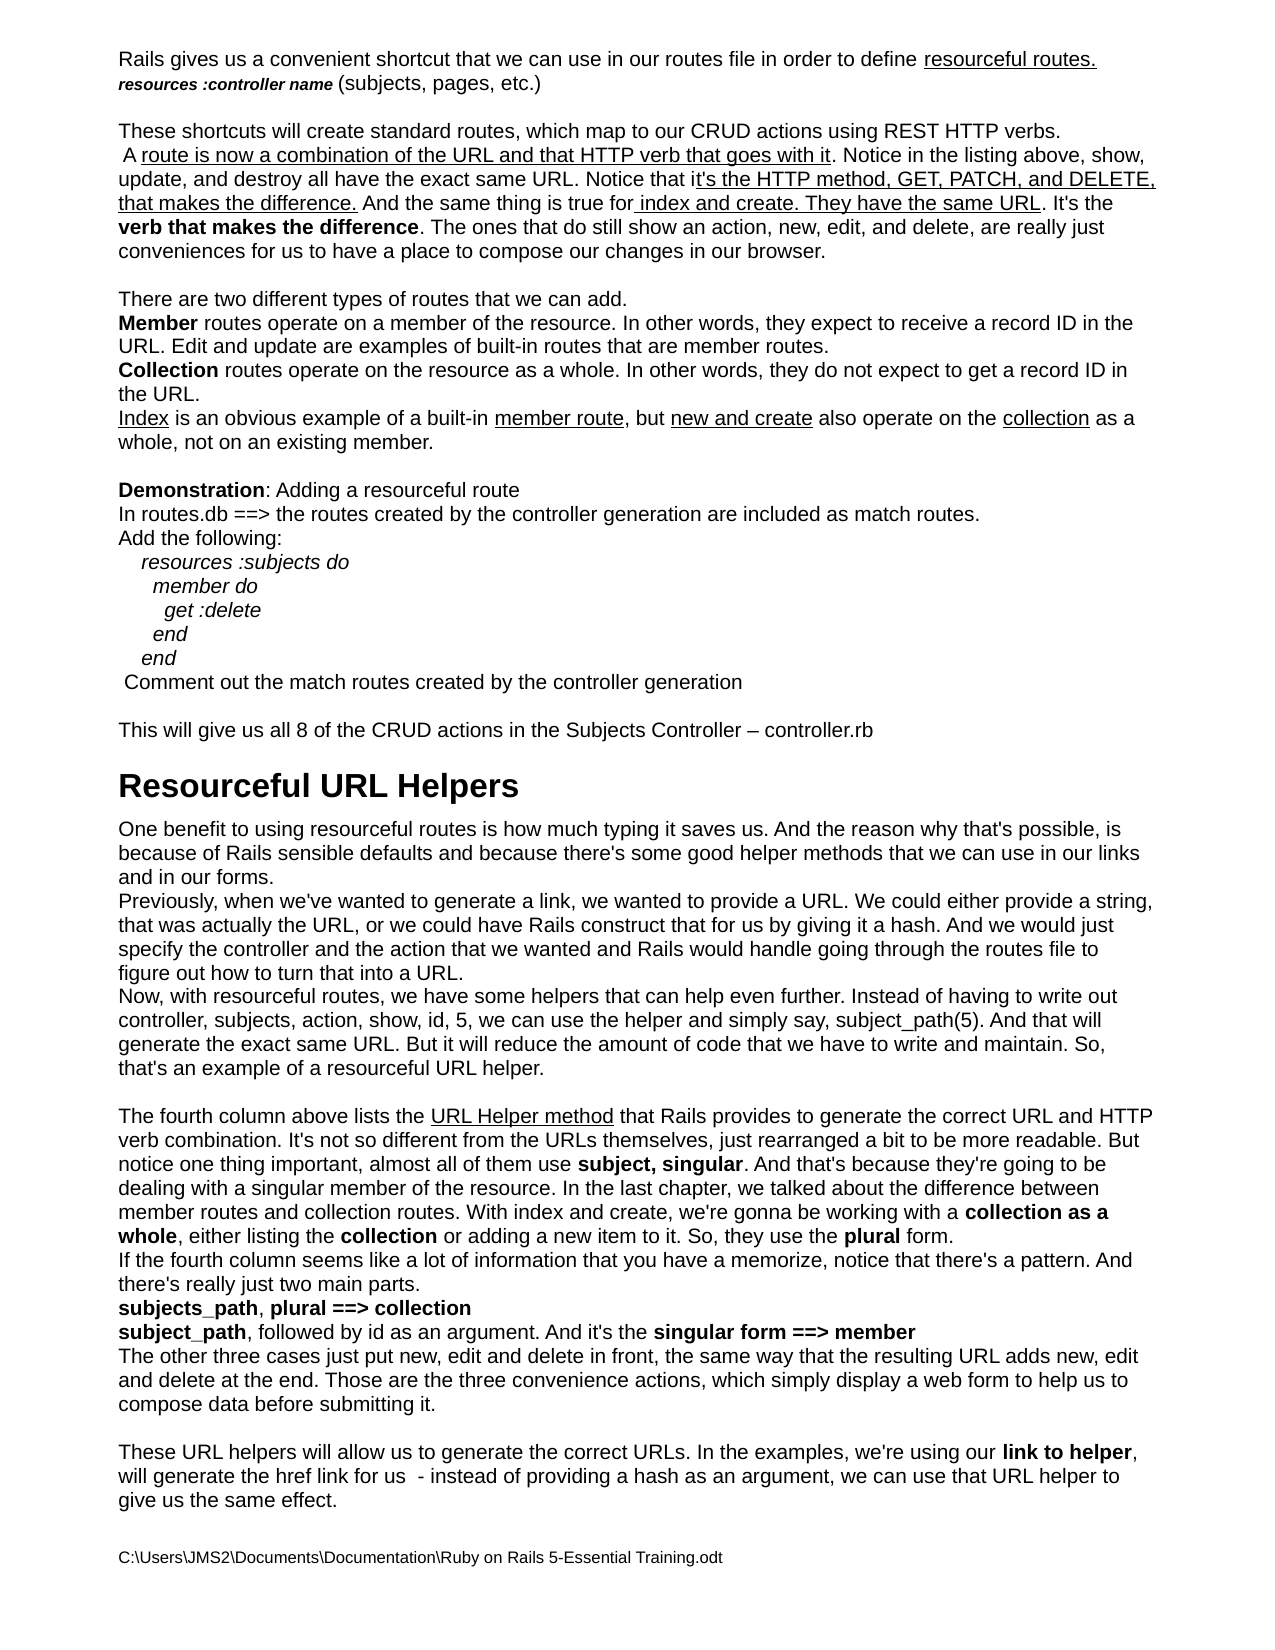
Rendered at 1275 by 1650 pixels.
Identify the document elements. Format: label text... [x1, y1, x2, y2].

text A route is now a combination of the URL and that HTTP verb that goes with it. Notice in the listing above, show, update, and destroy all have the exact same URL. Notice that it's the HTTP method, GET, PATCH, and DELETE, that makes the difference. And the same thing is true for index and create. They have the same URL. It's the verb that makes the difference. The ones that do still show an action, new, edit, and delete, are really just conveniences for us to have a place to compose our changes in our browser. [118, 143, 1157, 262]
text subjects_path, plural ==> collection [118, 1296, 1157, 1320]
text Rails gives us a convenient shortcut that we can use in our routes file in order to define resourceful routes. [118, 47, 1157, 71]
text member do [118, 574, 1157, 598]
text subject_path, followed by id as an argument. And it's the singular form ==> member [118, 1320, 1157, 1344]
text These shortcuts will create standard routes, which map to our CRUD actions using REST HTTP verbs. [118, 119, 1157, 143]
text These URL helpers will allow us to generate the correct URLs. In the examples, we're using our link to helper, will generate the href link for us - instead of providing a hash as an argument, we can use that URL helper to give us the same effect. [118, 1439, 1157, 1511]
text Comment out the match routes created by the controller generation [118, 670, 1157, 694]
text Previously, when we've wanted to generate a link, we wanted to provide a URL. We could either provide a string, that was actually the URL, or we could have Rails construct that for us by giving it a hash. And we would just specify the controller and the action that we wanted and Rails would handle going through the routes file to figure out how to turn that into a URL. [118, 888, 1157, 984]
text Collection routes operate on the resource as a whole. In other words, they do not expect to get a record ID in the URL. [118, 358, 1157, 406]
text Member routes operate on a member of the resource. In other words, they expect to receive a record ID in the URL. Edit and update are examples of built-in routes that are member routes. [118, 310, 1157, 358]
text Index is an obvious example of a built-in member route, but new and create also operate on the collection as a whole, not on an existing member. [118, 406, 1157, 454]
text There are two different types of routes that we can add. [118, 286, 1157, 310]
text One benefit to using resourceful routes is how much typing it saves us. And the reason why that's possible, is because of Rails sensible defaults and because there's some good helper methods that we can use in our links and in our forms. [118, 817, 1157, 888]
text This will give us all 8 of the CRUD actions in the Subjects Controller – controller.rb [118, 718, 1157, 742]
text Now, with resourceful routes, we have some helpers that can help even further. Instead of having to write out controller, subjects, action, show, id, 5, we can use the helper and simply say, subject_path(5). And that will generate the exact same URL. But it will reduce the amount of code that we have to write and maintain. So, that's an example of a resourceful URL helper. [118, 984, 1157, 1080]
text end [118, 622, 1157, 646]
text get :delete [118, 598, 1157, 622]
text end [118, 646, 1157, 670]
text resources :controller name (subjects, pages, etc.) [118, 71, 1157, 95]
text The fourth column above lists the URL Helper method that Rails provides to generate the correct URL and HTTP verb combination. It's not so different from the URLs themselves, just rearranged a bit to be more readable. But notice one thing important, almost all of them use subject, singular. And that's because they're going to be dealing with a singular member of the resource. In the last chapter, we talked about the difference between member routes and collection routes. With index and create, we're gonna be working with a collection as a whole, either listing the collection or adding a new item to it. So, they use the plural form. [118, 1104, 1157, 1248]
text In routes.db ==> the routes created by the controller generation are included as match routes. [118, 502, 1157, 526]
text The other three cases just put new, edit and delete in front, the same way that the resulting URL adds new, edit and delete at the end. Those are the three convenience actions, which simply display a web form to help us to compose data before submitting it. [118, 1344, 1157, 1416]
text Add the following: [118, 526, 1157, 550]
text Demonstration: Adding a resourceful route [118, 478, 1157, 502]
text If the fourth column seems like a lot of information that you have a memorize, notice that there's a pattern. And there's really just two main parts. [118, 1248, 1157, 1296]
text resources :subjects do [118, 550, 1157, 574]
subtitle Resourceful URL Helpers [118, 766, 1157, 804]
